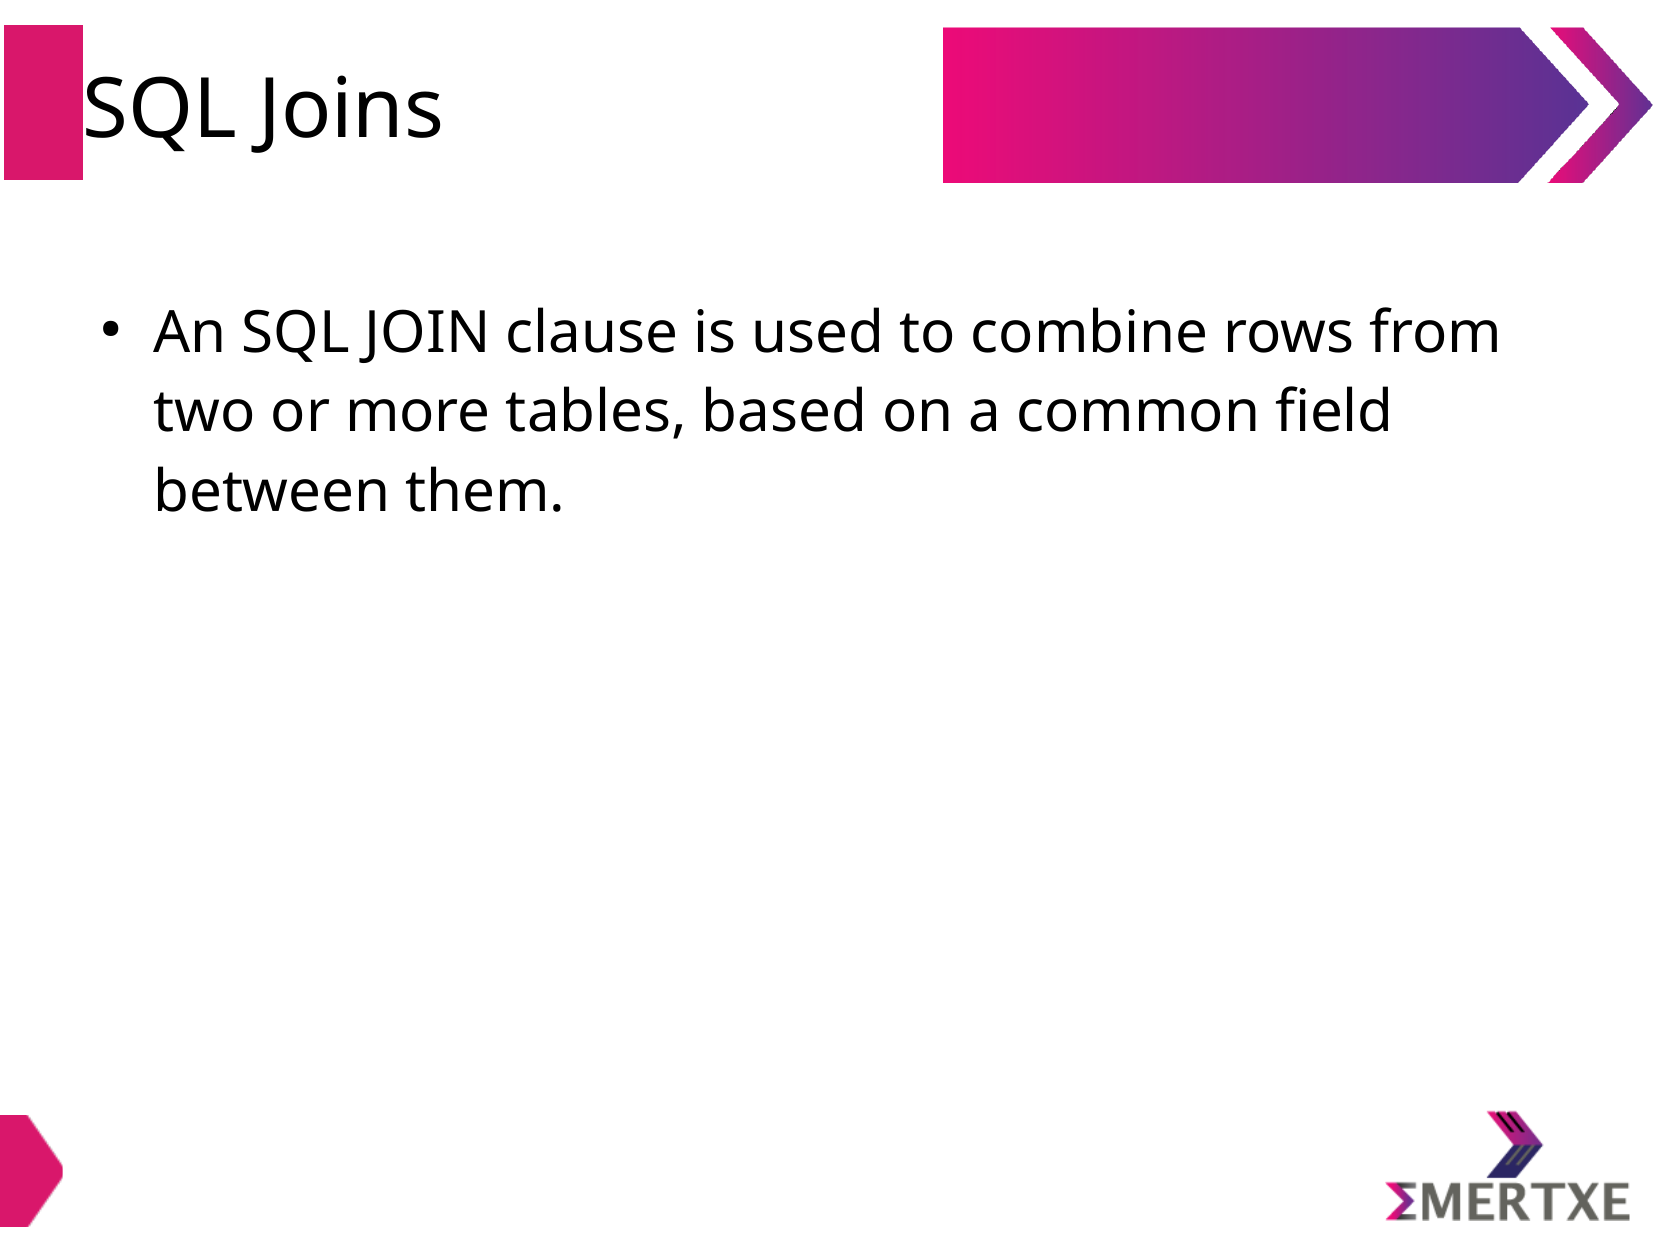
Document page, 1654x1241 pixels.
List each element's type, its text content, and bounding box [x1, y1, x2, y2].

list An SQL JOIN clause is used to combine rows from two or more tables, based on a common field between them. [82, 290, 1571, 1010]
picture [1385, 1107, 1631, 1221]
picture [1571, 27, 1653, 183]
title SQL Joins [82, 2, 1571, 210]
